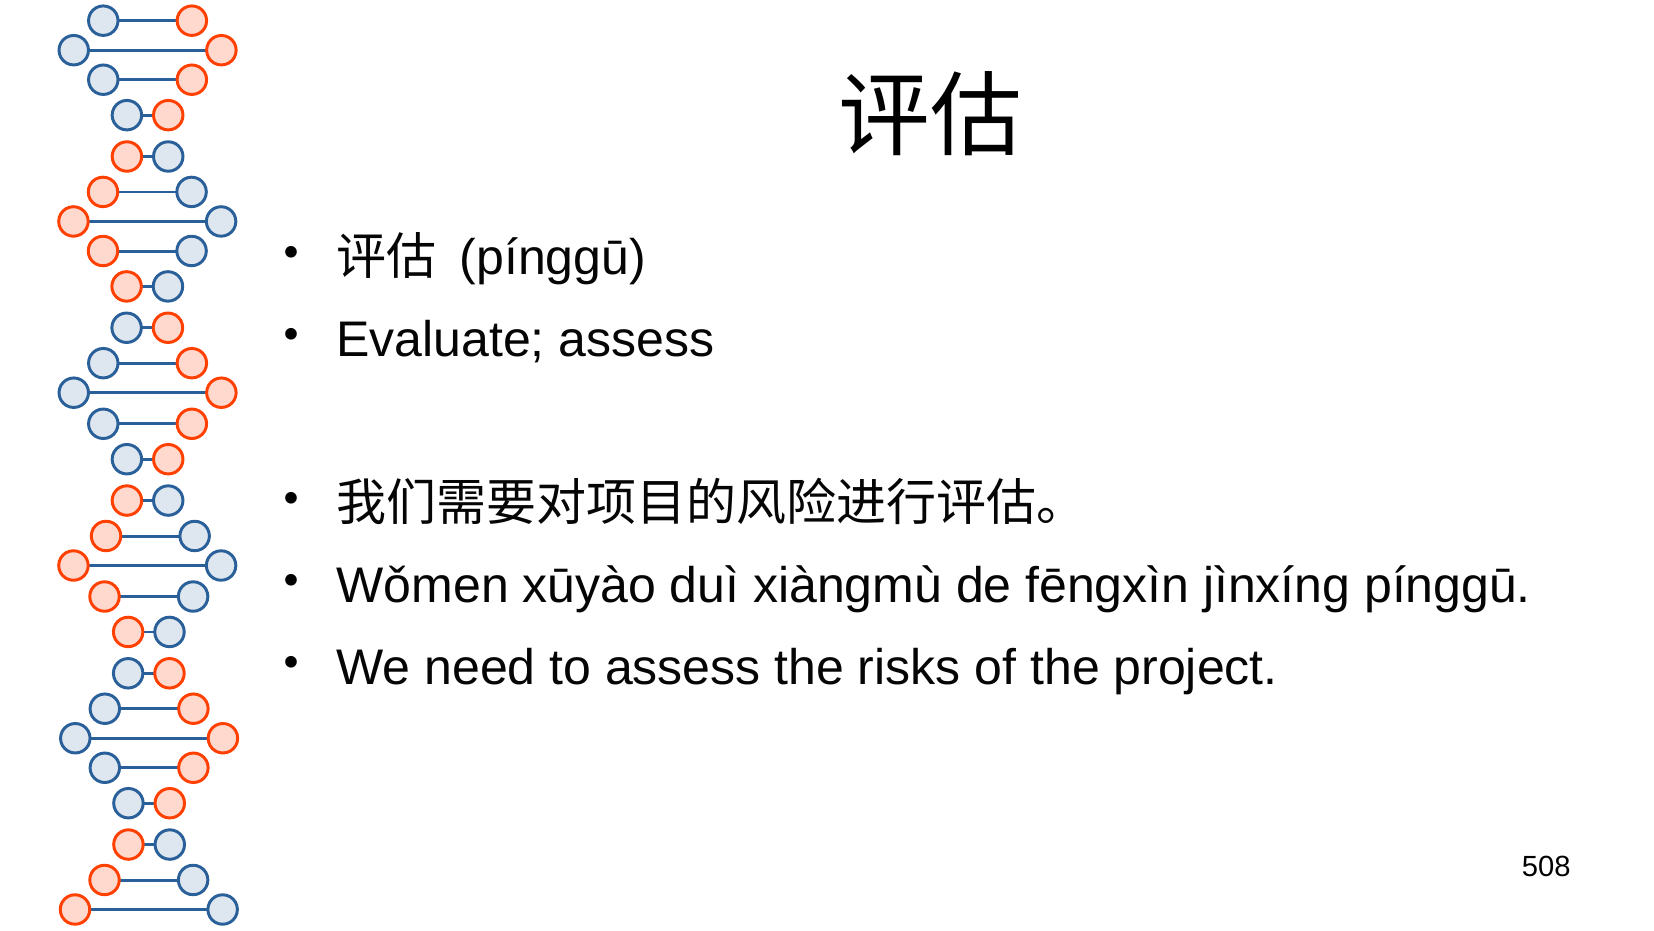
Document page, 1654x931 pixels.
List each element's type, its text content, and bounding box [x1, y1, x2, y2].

list 评估 (pínggū) Evaluate; assess 我们需要对项目的风险进行评估。 Wǒmen xūyào duì xiàngmù de fēngxìn jìnxíng pínggū. We need to assess the risks of the project. [265, 224, 1595, 764]
title 评估 [265, 35, 1595, 189]
